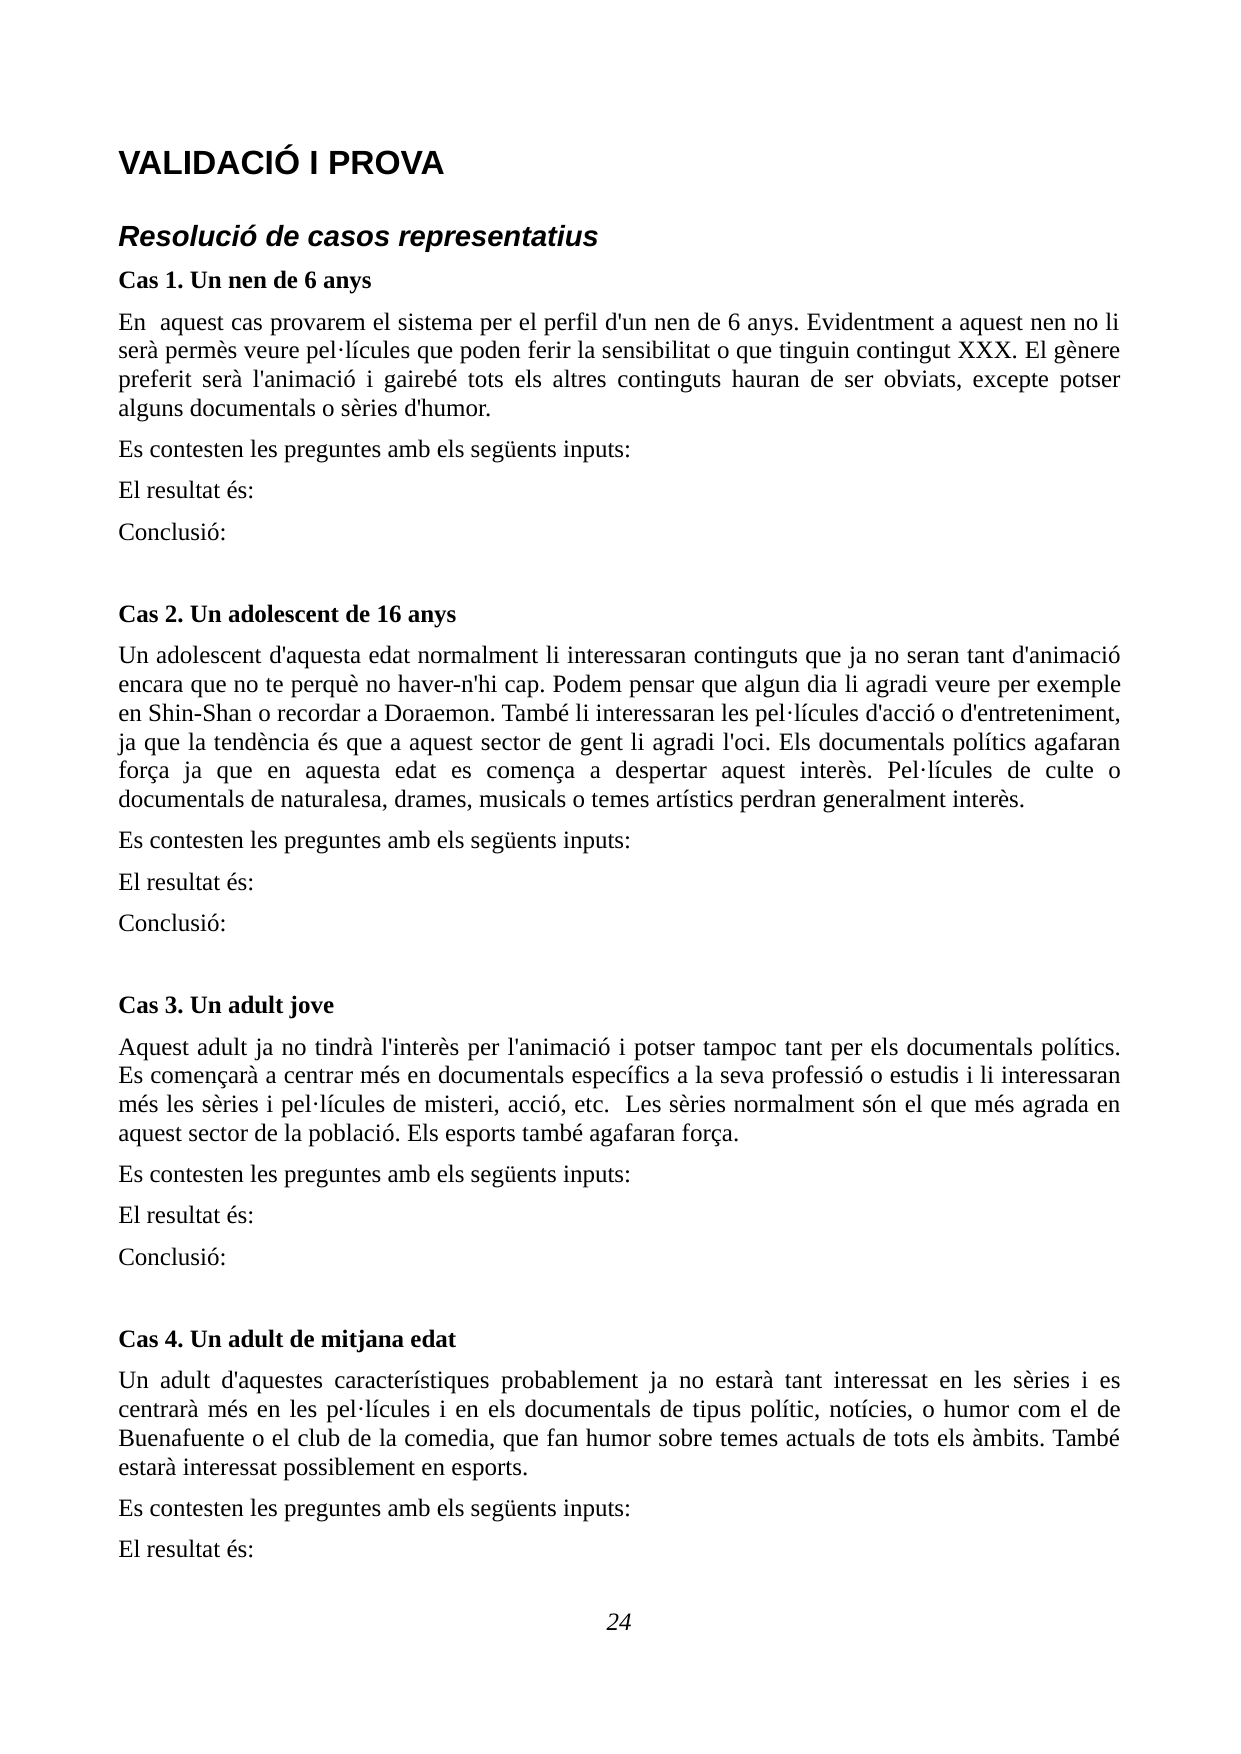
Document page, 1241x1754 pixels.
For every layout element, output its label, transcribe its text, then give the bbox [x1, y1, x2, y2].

text Cas 1. Un nen de 6 anys [118, 265, 1122, 294]
text Aquest adult ja no tindrà l'interès per l'animació i potser tampoc tant per els documentals polítics. Es començarà a centrar més en documentals específics a la seva professió o estudis i li interessaran més les sèries i pel·lícules de misteri, acció, etc. Les sèries normalment són el que més agrada en aquest sector de la població. Els esports també agafaran força. [118, 1032, 1122, 1147]
text Es contesten les preguntes amb els següents inputs: [118, 825, 1122, 854]
text Cas 2. Un adolescent de 16 anys [118, 599, 1122, 628]
text El resultat és: [118, 475, 1122, 504]
text Un adult d'aquestes característiques probablement ja no estarà tant interessat en les sèries i es centrarà més en les pel·lícules i en els documentals de tipus polític, notícies, o humor com el de Buenafuente o el club de la comedia, que fan humor sobre temes actuals de tots els àmbits. També estarà interessat possiblement en esports. [118, 1365, 1122, 1480]
text Conclusió: [118, 1242, 1122, 1270]
text Es contesten les preguntes amb els següents inputs: [118, 1493, 1122, 1522]
text Cas 4. Un adult de mitjana edat [118, 1324, 1122, 1353]
text Es contesten les preguntes amb els següents inputs: [118, 1159, 1122, 1188]
subtitle Resolució de casos representatius [118, 219, 1122, 253]
text Cas 3. Un adult jove [118, 990, 1122, 1019]
text Conclusió: [118, 908, 1122, 937]
text Un adolescent d'aquesta edat normalment li interessaran continguts que ja no seran tant d'animació encara que no te perquè no haver-n'hi cap. Podem pensar que algun dia li agradi veure per exemple en Shin-Shan o recordar a Doraemon. També li interessaran les pel·lícules d'acció o d'entreteniment, ja que la tendència és que a aquest sector de gent li agradi l'oci. Els documentals polítics agafaran força ja que en aquesta edat es comença a despertar aquest interès. Pel·lícules de culte o documentals de naturalesa, drames, musicals o temes artístics perdran generalment interès. [118, 640, 1122, 813]
text Es contesten les preguntes amb els següents inputs: [118, 434, 1122, 463]
text El resultat és: [118, 1200, 1122, 1229]
text Conclusió: [118, 517, 1122, 545]
text En aquest cas provarem el sistema per el perfil d'un nen de 6 anys. Evidentment a aquest nen no li serà permès veure pel·lícules que poden ferir la sensibilitat o que tinguin contingut XXX. El gènere preferit serà l'animació i gairebé tots els altres continguts hauran de ser obviats, excepte potser alguns documentals o sèries d'humor. [118, 307, 1122, 422]
subtitle VALIDACIÓ I PROVA [118, 143, 1122, 182]
text El resultat és: [118, 1534, 1122, 1563]
text El resultat és: [118, 867, 1122, 895]
